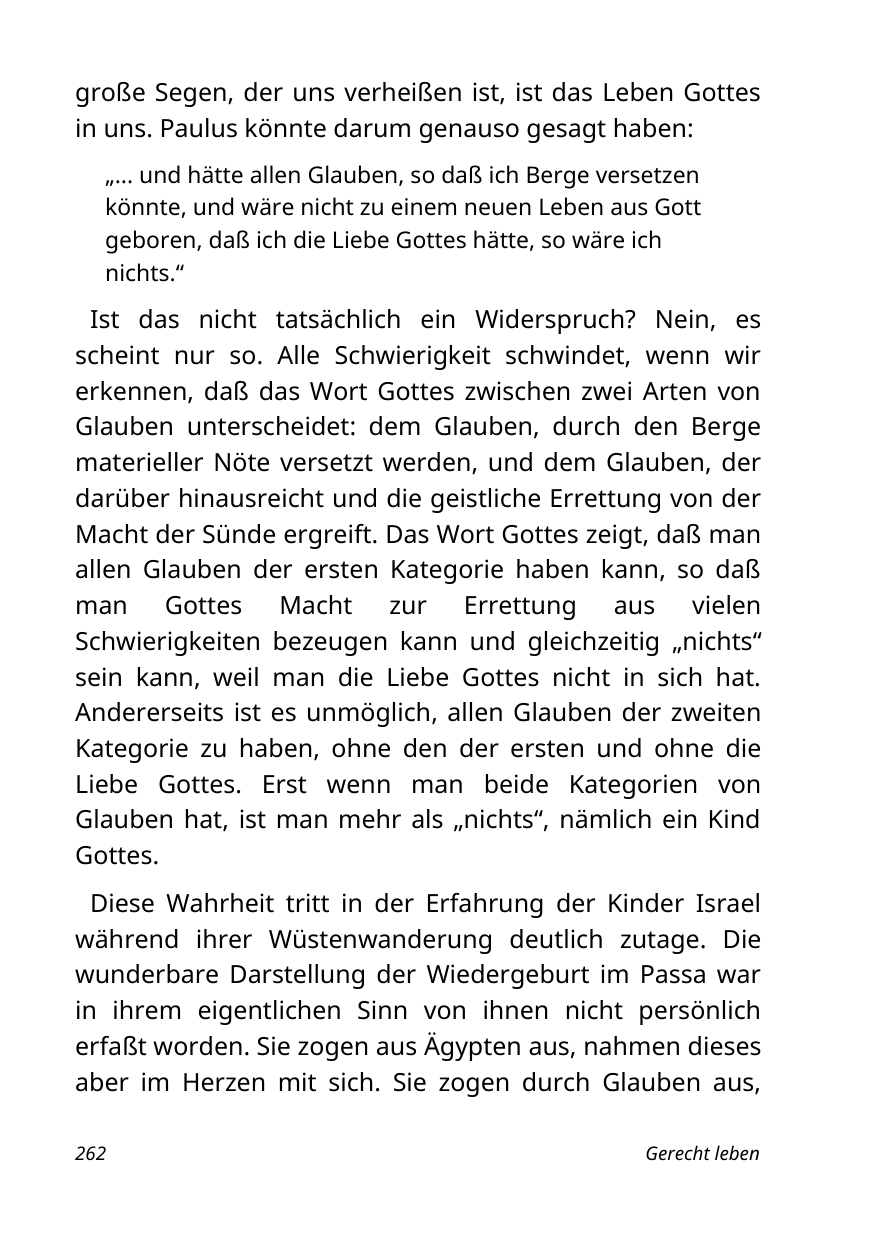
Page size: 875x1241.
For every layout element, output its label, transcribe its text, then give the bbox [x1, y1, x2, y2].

text Diese Wahrheit tritt in der Erfahrung der Kinder Israel während ihrer Wüstenwanderung deutlich zutage. Die wunderbare Darstellung der Wiedergeburt im Passa war in ihrem eigentlichen Sinn von ihnen nicht persönlich erfaßt worden. Sie zogen aus Ägypten aus, nahmen dieses aber im Herzen mit sich. Sie zogen durch Glauben aus, [75, 886, 762, 1098]
text „... und hätte allen Glauben, so daß ich Berge versetzen könnte, und wäre nicht zu einem neuen Leben aus Gott geboren, daß ich die Liebe Gottes hätte, so wäre ich nichts.“ [105, 158, 732, 288]
text Ist das nicht tatsächlich ein Widerspruch? Nein, es scheint nur so. Alle Schwierigkeit schwindet, wenn wir erkennen, daß das Wort Gottes zwischen zwei Arten von Glauben unterscheidet: dem Glauben, durch den Berge materieller Nöte versetzt werden, und dem Glauben, der darüber hinausreicht und die geistliche Errettung von der Macht der Sünde ergreift. Das Wort Gottes zeigt, daß man allen Glauben der ersten Kategorie haben kann, so daß man Gottes Macht zur Errettung aus vielen Schwierigkeiten bezeugen kann und gleichzeitig „nichts“ sein kann, weil man die Liebe Gottes nicht in sich hat. Andererseits ist es unmöglich, allen Glauben der zweiten Kategorie zu haben, ohne den der ersten und ohne die Liebe Gottes. Erst wenn man beide Kategorien von Glauben hat, ist man mehr als „nichts“, nämlich ein Kind Gottes. [75, 302, 762, 872]
text große Segen, der uns verheißen ist, ist das Leben Gottes in uns. Paulus könnte darum genauso gesagt haben: [75, 75, 762, 145]
